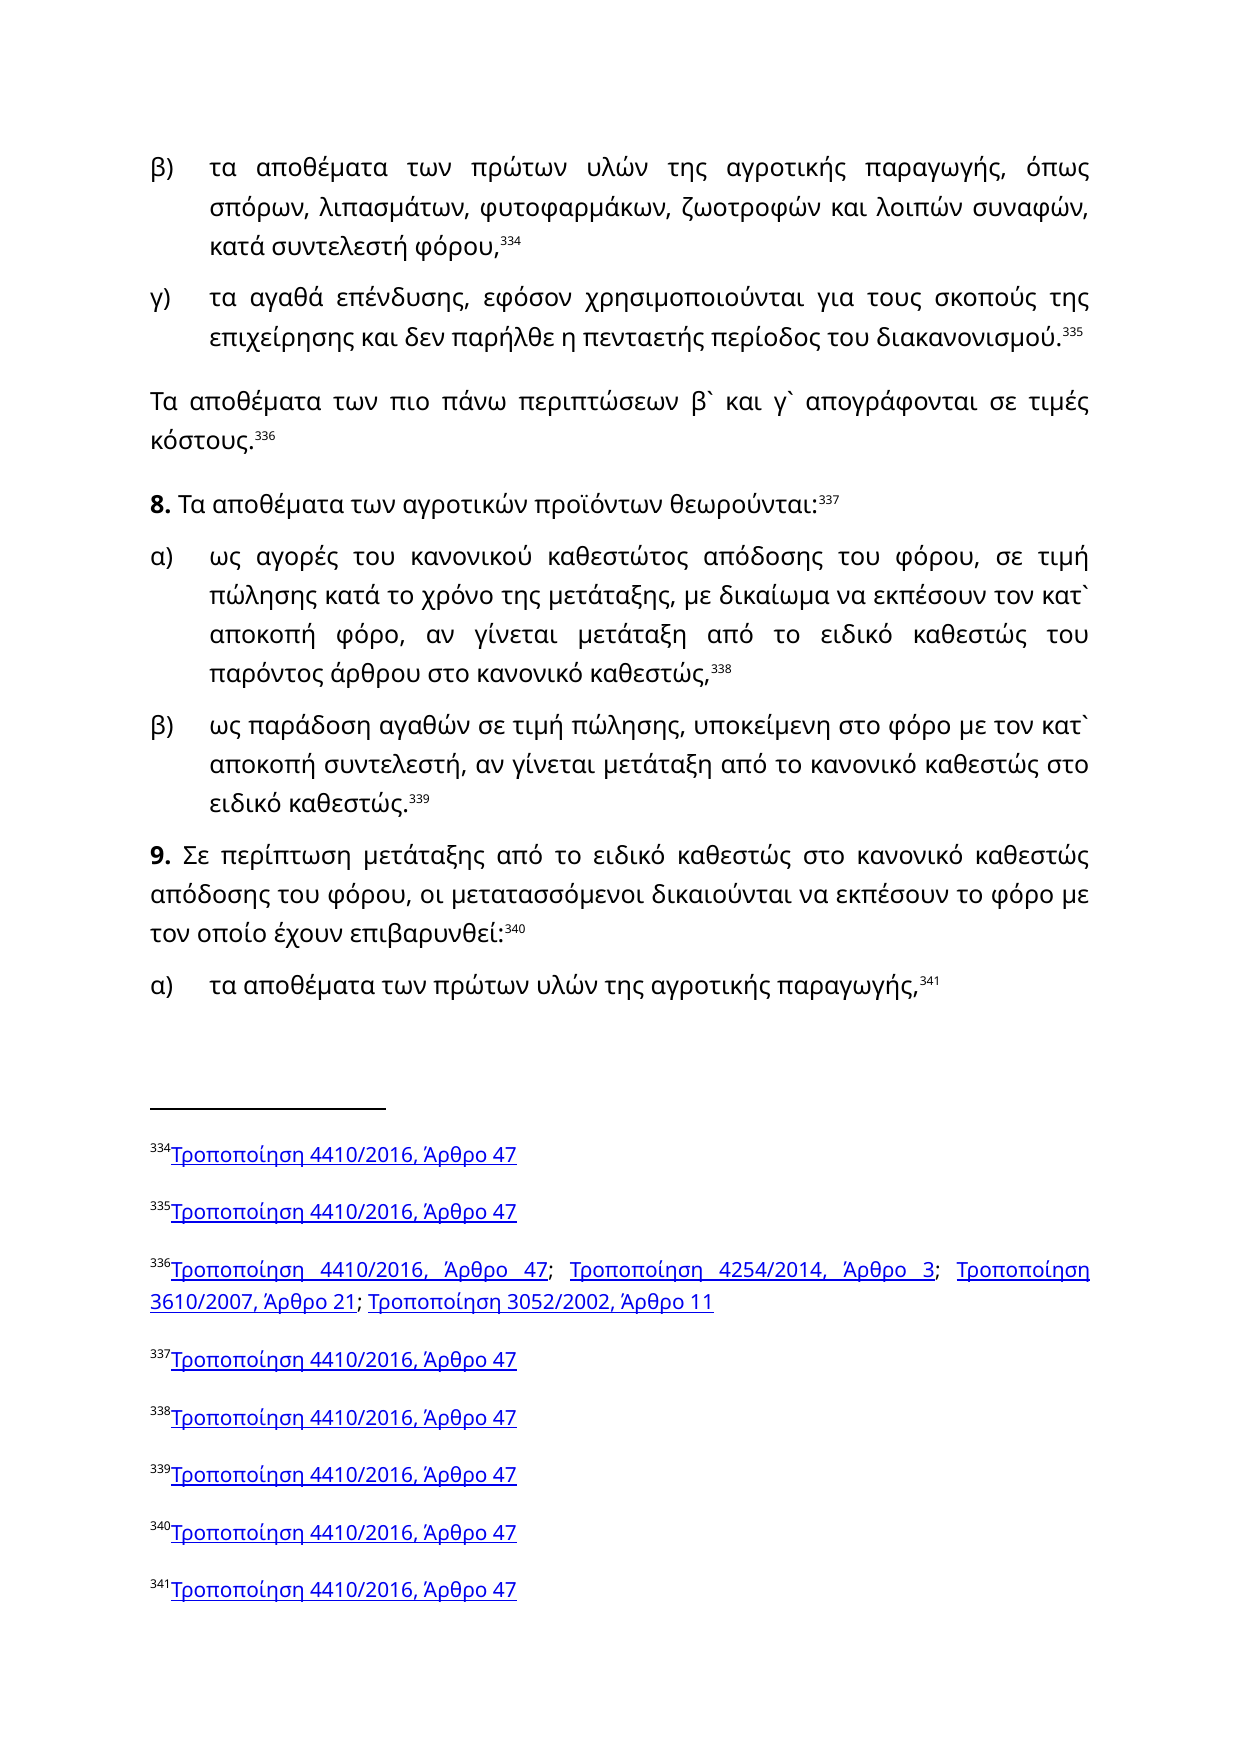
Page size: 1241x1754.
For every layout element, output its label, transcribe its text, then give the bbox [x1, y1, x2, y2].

text 9. Σε περίπτωση μετάταξης από το ειδικό καθεστώς στο κανονικό καθεστώς απόδοσης του φόρου, οι μετατασσόμενοι δικαιούνται να εκπέσουν το φόρο με τον οποίο έχουν επιβαρυνθεί: [150, 837, 1090, 950]
list β) τα αποθέματα των πρώτων υλών της αγροτικής παραγωγής, όπως σπόρων, λιπασμάτων, φυτοφαρμάκων, ζωοτροφών και λοιπών συναφών, κατά συντελεστή φόρου, [150, 150, 1090, 262]
text 8. Τα αποθέματα των αγροτικών προϊόντων θεωρούνται: [150, 487, 1090, 521]
text Τροποποίηση 4410/2016, Άρθρο 47 [150, 1576, 1090, 1604]
text Τροποποίηση 4410/2016, Άρθρο 47 [150, 1403, 1090, 1431]
text Τροποποίηση 4410/2016, Άρθρο 47 [150, 1460, 1090, 1489]
text Τα αποθέματα των πιο πάνω περιπτώσεων β` και γ` απογράφονται σε τιμές κόστους. [150, 383, 1090, 457]
text Τροποποίηση 4410/2016, Άρθρο 47 [150, 1345, 1090, 1373]
text Τροποποίηση 4410/2016, Άρθρο 47 [150, 1197, 1090, 1226]
list β) ως παράδοση αγαθών σε τιμή πώλησης, υποκείμενη στο φόρο με τον κατ` αποκοπή συντελεστή, αν γίνεται μετάταξη από το κανονικό καθεστώς στο ειδικό καθεστώς. [150, 707, 1090, 820]
list γ) τα αγαθά επένδυσης, εφόσον χρησιμοποιούνται για τους σκοπούς της επιχείρησης και δεν παρήλθε η πενταετής περίοδος του διακανονισμού. [150, 280, 1090, 353]
list α) τα αποθέματα των πρώτων υλών της αγροτικής παραγωγής, [150, 967, 1090, 1002]
text Τροποποίηση 4410/2016, Άρθρο 47 [150, 1140, 1090, 1168]
text Τροποποίηση 4410/2016, Άρθρο 47 [150, 1518, 1090, 1546]
list α) ως αγορές του κανονικού καθεστώτος απόδοσης του φόρου, σε τιμή πώλησης κατά το χρόνο της μετάταξης, με δικαίωμα να εκπέσουν τον κατ` αποκοπή φόρο, αν γίνεται μετάταξη από το ειδικό καθεστώς του παρόντος άρθρου στο κανονικό καθεστώς, [150, 538, 1090, 690]
text Τροποποίηση 4410/2016, Άρθρο 47; Τροποποίηση 4254/2014, Άρθρο 3; Τροποποίηση 3610/2007, Άρθρο 21; Τροποποίηση 3052/2002, Άρθρο 11 [150, 1255, 1090, 1316]
